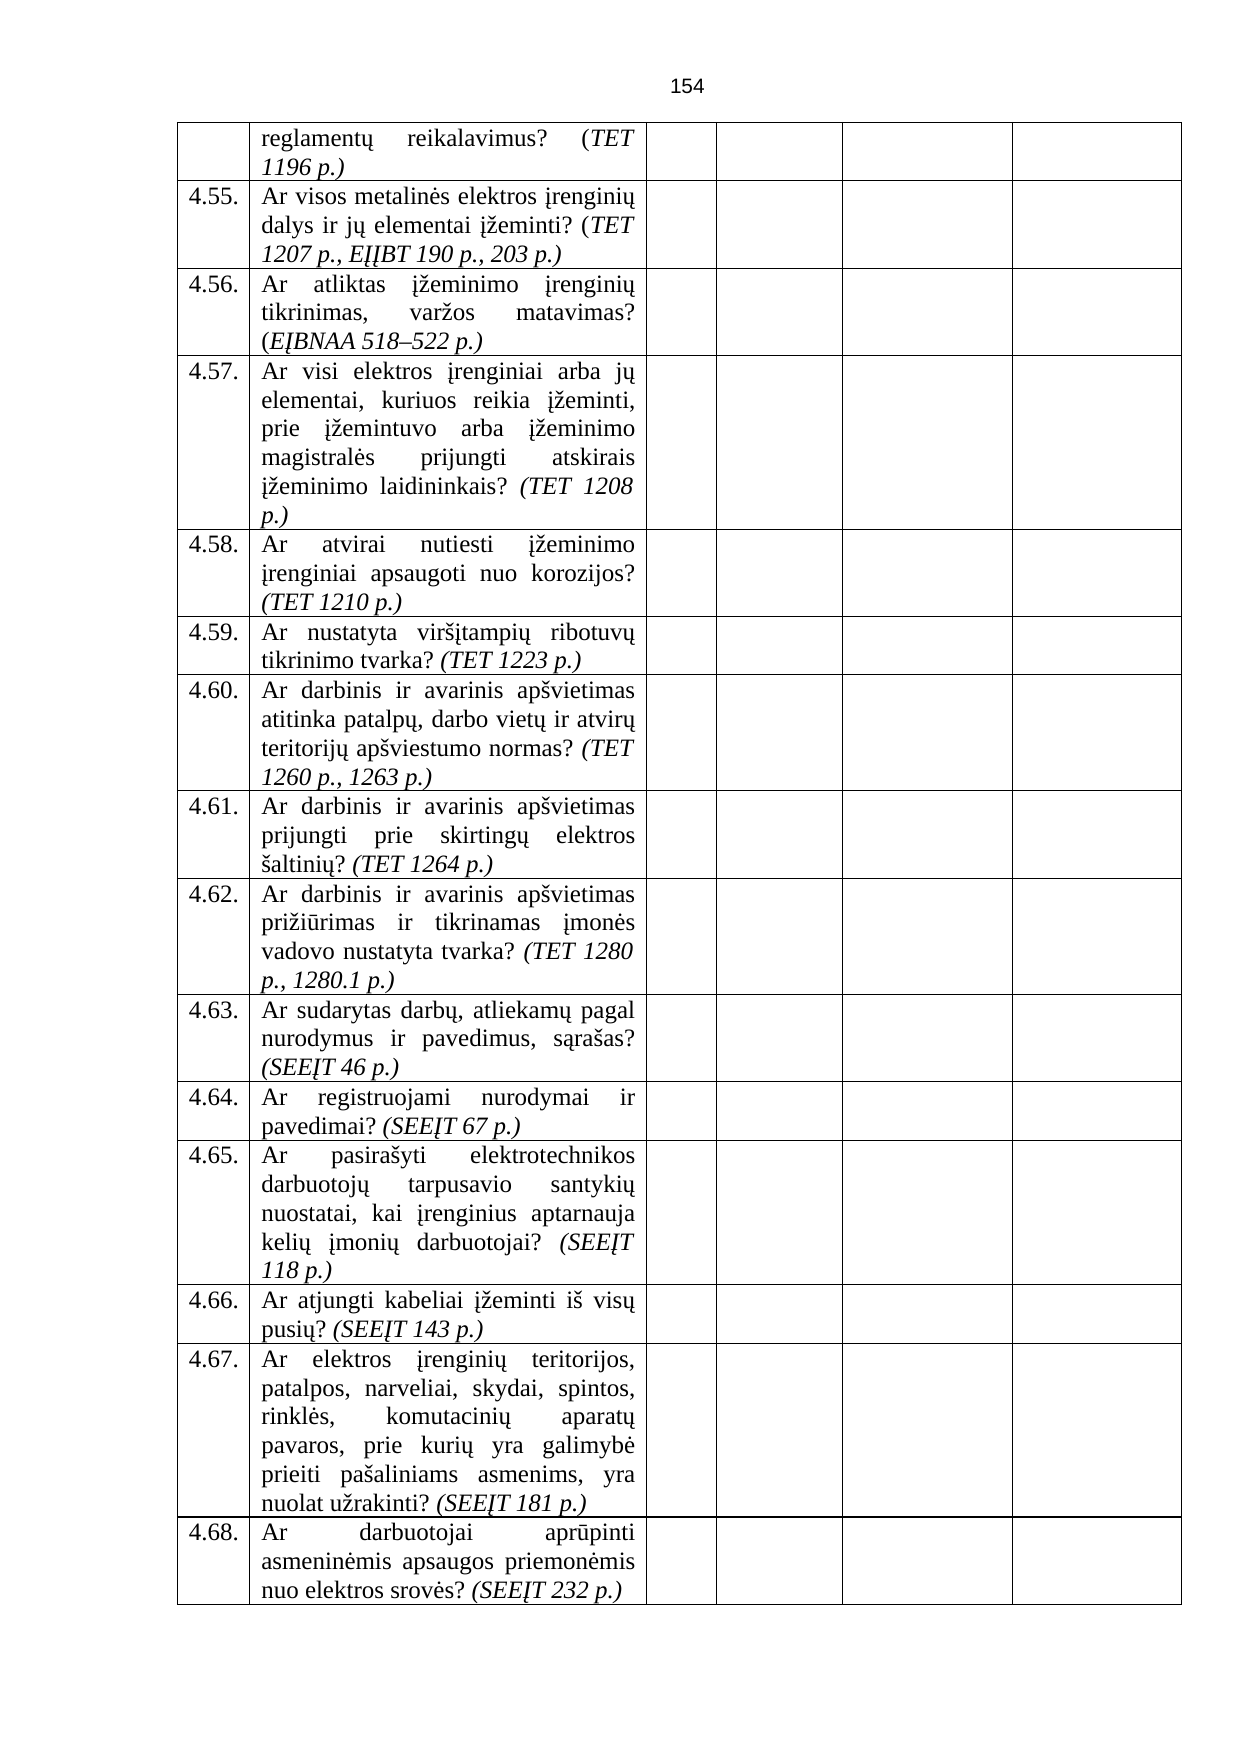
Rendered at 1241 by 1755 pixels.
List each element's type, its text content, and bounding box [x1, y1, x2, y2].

table_cell 4.59. [178, 617, 249, 674]
table_cell [843, 995, 1012, 1081]
table_cell [647, 123, 716, 180]
table_cell [843, 675, 1012, 790]
table_cell [843, 356, 1012, 528]
table_cell [647, 356, 716, 528]
table_cell [1013, 879, 1181, 994]
table_cell [647, 269, 716, 355]
table_cell [1013, 181, 1181, 268]
table_cell [843, 530, 1012, 616]
table_cell [843, 123, 1012, 180]
table_cell 4.66. [178, 1285, 249, 1343]
table_cell [647, 1518, 716, 1604]
table_cell [647, 1082, 716, 1139]
table_cell [717, 1082, 842, 1139]
table_cell [717, 356, 842, 528]
table_cell [717, 675, 842, 790]
table_cell Ar registruojami nurodymai ir pavedimai? (SEEĮT 67 p.) [250, 1082, 646, 1139]
table_cell [843, 1082, 1012, 1139]
table_cell Ar atjungti kabeliai įžeminti iš visų pusių? (SEEĮT 143 p.) [250, 1285, 646, 1343]
table_cell [1013, 123, 1181, 180]
table_cell 4.58. [178, 530, 249, 616]
table_cell Ar atliktas įžeminimo įrenginių tikrinimas, varžos matavimas? (EĮBNAA 518–522 p.) [250, 269, 646, 355]
table_cell 4.67. [178, 1344, 249, 1516]
table_cell [843, 1344, 1012, 1516]
table_cell [647, 1285, 716, 1343]
table_cell [647, 1141, 716, 1284]
table_cell 4.56. [178, 269, 249, 355]
table_cell [717, 791, 842, 878]
table_cell 4.62. [178, 879, 249, 994]
table_cell Ar pasirašyti elektrotechnikos darbuotojų tarpusavio santykių nuostatai, kai įrenginius aptarnauja kelių įmonių darbuotojai? (SEEĮT 118 p.) [250, 1141, 646, 1284]
table_cell [843, 181, 1012, 268]
table_cell Ar visi elektros įrenginiai arba jų elementai, kuriuos reikia įžeminti, prie įžemintuvo arba įžeminimo magistralės prijungti atskirais įžeminimo laidininkais? (TET 1208 p.) [250, 356, 646, 528]
table_cell Ar atvirai nutiesti įžeminimo įrenginiai apsaugoti nuo korozijos? (TET 1210 p.) [250, 530, 646, 616]
table_cell [647, 530, 716, 616]
table_cell 4.61. [178, 791, 249, 878]
table_cell [717, 617, 842, 674]
table_cell [843, 269, 1012, 355]
table_cell 4.60. [178, 675, 249, 790]
table_cell [1013, 1141, 1181, 1284]
table_cell [843, 791, 1012, 878]
table_cell Ar darbinis ir avarinis apšvietimas atitinka patalpų, darbo vietų ir atvirų teritorijų apšviestumo normas? (TET 1260 p., 1263 p.) [250, 675, 646, 790]
table_cell [717, 123, 842, 180]
table_cell [647, 181, 716, 268]
table_cell [717, 181, 842, 268]
table_cell [717, 1141, 842, 1284]
table_cell Ar darbinis ir avarinis apšvietimas prijungti prie skirtingų elektros šaltinių? (TET 1264 p.) [250, 791, 646, 878]
table_cell [1013, 1344, 1181, 1516]
table_cell [1013, 1285, 1181, 1343]
table_cell Ar sudarytas darbų, atliekamų pagal nurodymus ir pavedimus, sąrašas? (SEEĮT 46 p.) [250, 995, 646, 1081]
table_cell [843, 1141, 1012, 1284]
table_cell [843, 879, 1012, 994]
table_cell 4.64. [178, 1082, 249, 1139]
table_cell [1013, 791, 1181, 878]
table_cell [1013, 269, 1181, 355]
table_cell [717, 879, 842, 994]
table_cell [647, 995, 716, 1081]
table_cell [717, 995, 842, 1081]
table_cell Ar elektros įrenginių teritorijos, patalpos, narveliai, skydai, spintos, rinklės, komutacinių aparatų pavaros, prie kurių yra galimybė prieiti pašaliniams asmenims, yra nuolat užrakinti? (SEEĮT 181 p.) [250, 1344, 646, 1516]
table_cell [843, 1518, 1012, 1604]
table_cell [1013, 1518, 1181, 1604]
table_cell [843, 617, 1012, 674]
table_cell [1013, 1082, 1181, 1139]
table_cell [647, 675, 716, 790]
table_cell [1013, 617, 1181, 674]
table_cell Ar darbinis ir avarinis apšvietimas prižiūrimas ir tikrinamas įmonės vadovo nustatyta tvarka? (TET 1280 p., 1280.1 p.) [250, 879, 646, 994]
table_cell [647, 791, 716, 878]
table_cell [717, 530, 842, 616]
table_cell [1013, 356, 1181, 528]
table_cell 4.63. [178, 995, 249, 1081]
table_cell [647, 879, 716, 994]
table_cell [717, 269, 842, 355]
table_cell [843, 1285, 1012, 1343]
table_cell [1013, 675, 1181, 790]
table_cell [647, 617, 716, 674]
table_cell [717, 1285, 842, 1343]
table_cell [717, 1518, 842, 1604]
table_cell Ar darbuotojai aprūpinti asmeninėmis apsaugos priemonėmis nuo elektros srovės? (SEEĮT 232 p.) [250, 1518, 646, 1604]
table_cell [178, 123, 249, 180]
table_cell reglamentų reikalavimus? (TET 1196 p.) [250, 123, 646, 180]
table_cell [717, 1344, 842, 1516]
table_cell 4.68. [178, 1518, 249, 1604]
table_cell 4.65. [178, 1141, 249, 1284]
table_cell Ar visos metalinės elektros įrenginių dalys ir jų elementai įžeminti? (TET 1207 p., EĮĮBT 190 p., 203 p.) [250, 181, 646, 268]
table_cell [647, 1344, 716, 1516]
table_cell [1013, 530, 1181, 616]
table_cell [1013, 995, 1181, 1081]
table_cell 4.55. [178, 181, 249, 268]
table_cell Ar nustatyta viršįtampių ribotuvų tikrinimo tvarka? (TET 1223 p.) [250, 617, 646, 674]
table_cell 4.57. [178, 356, 249, 528]
